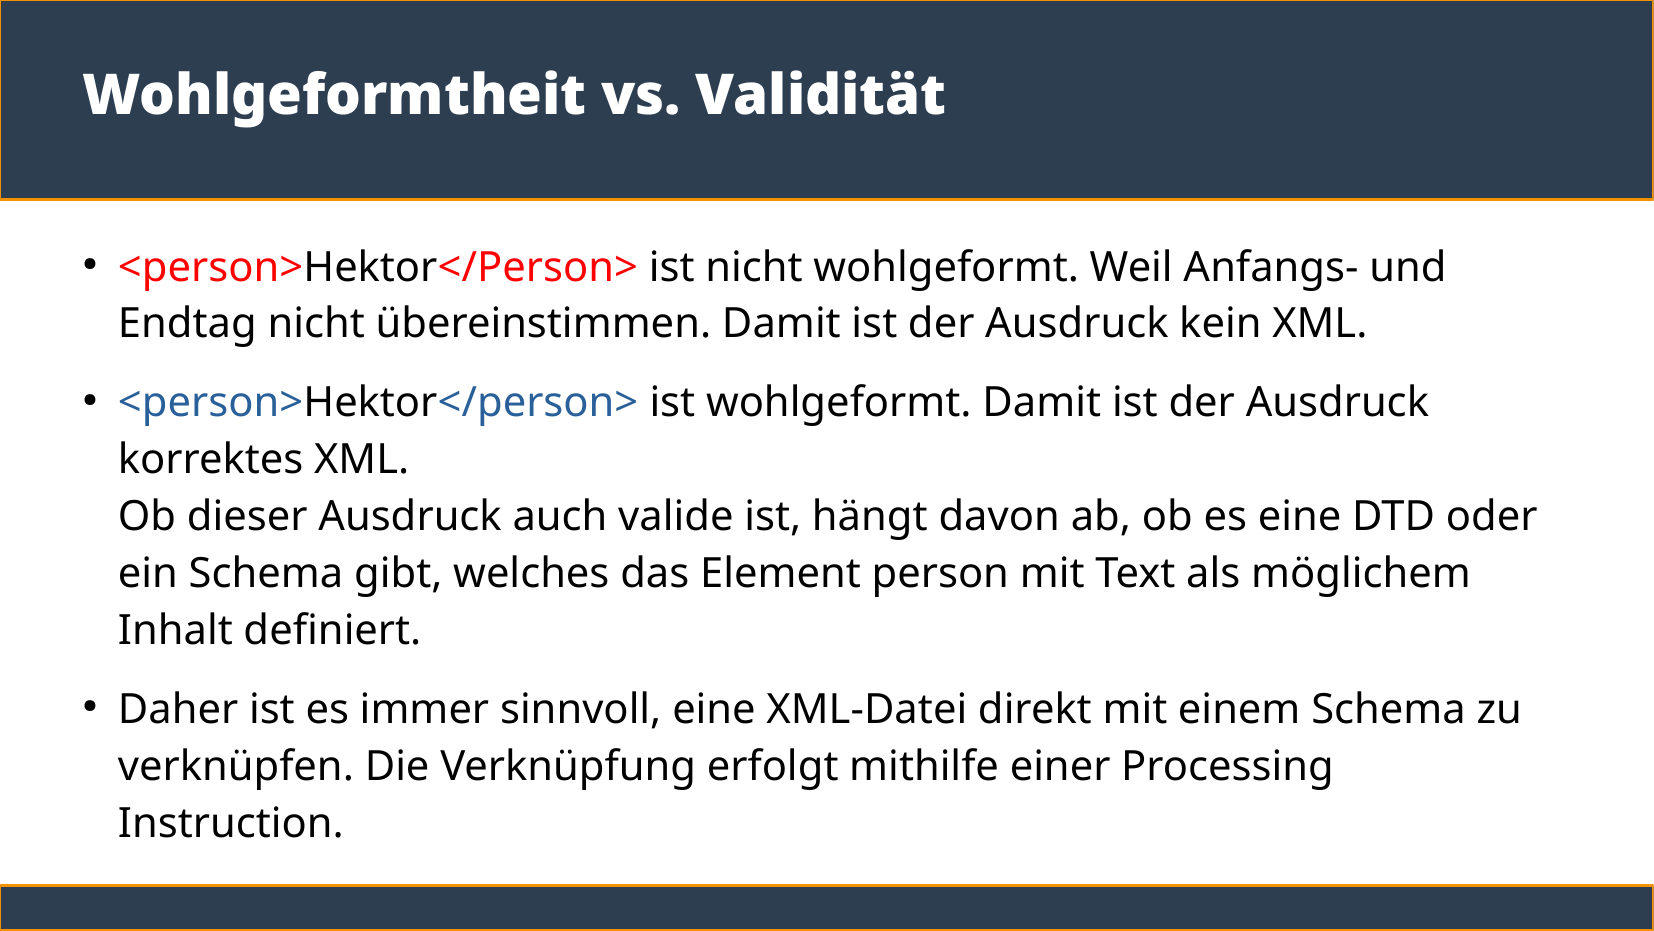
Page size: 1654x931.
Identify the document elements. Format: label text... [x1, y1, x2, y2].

title Wohlgeformtheit vs. Validität [82, 14, 1571, 171]
list <person>Hektor</Person> ist nicht wohlgeformt. Weil Anfangs- und Endtag nicht übereinstimmen. Damit ist der Ausdruck kein XML. <person>Hektor</person> ist wohlgeformt. Damit ist der Ausdruck korrektes XML. Ob dieser Ausdruck auch valide ist, hängt davon ab, ob es eine DTD oder ein Schema gibt, welches das Element person mit Text als möglichem Inhalt definiert. Daher ist es immer sinnvoll, eine XML-Datei direkt mit einem Schema zu verknüpfen. Die Verknüpfung erfolgt mithilfe einer Processing Instruction. [82, 236, 1563, 857]
